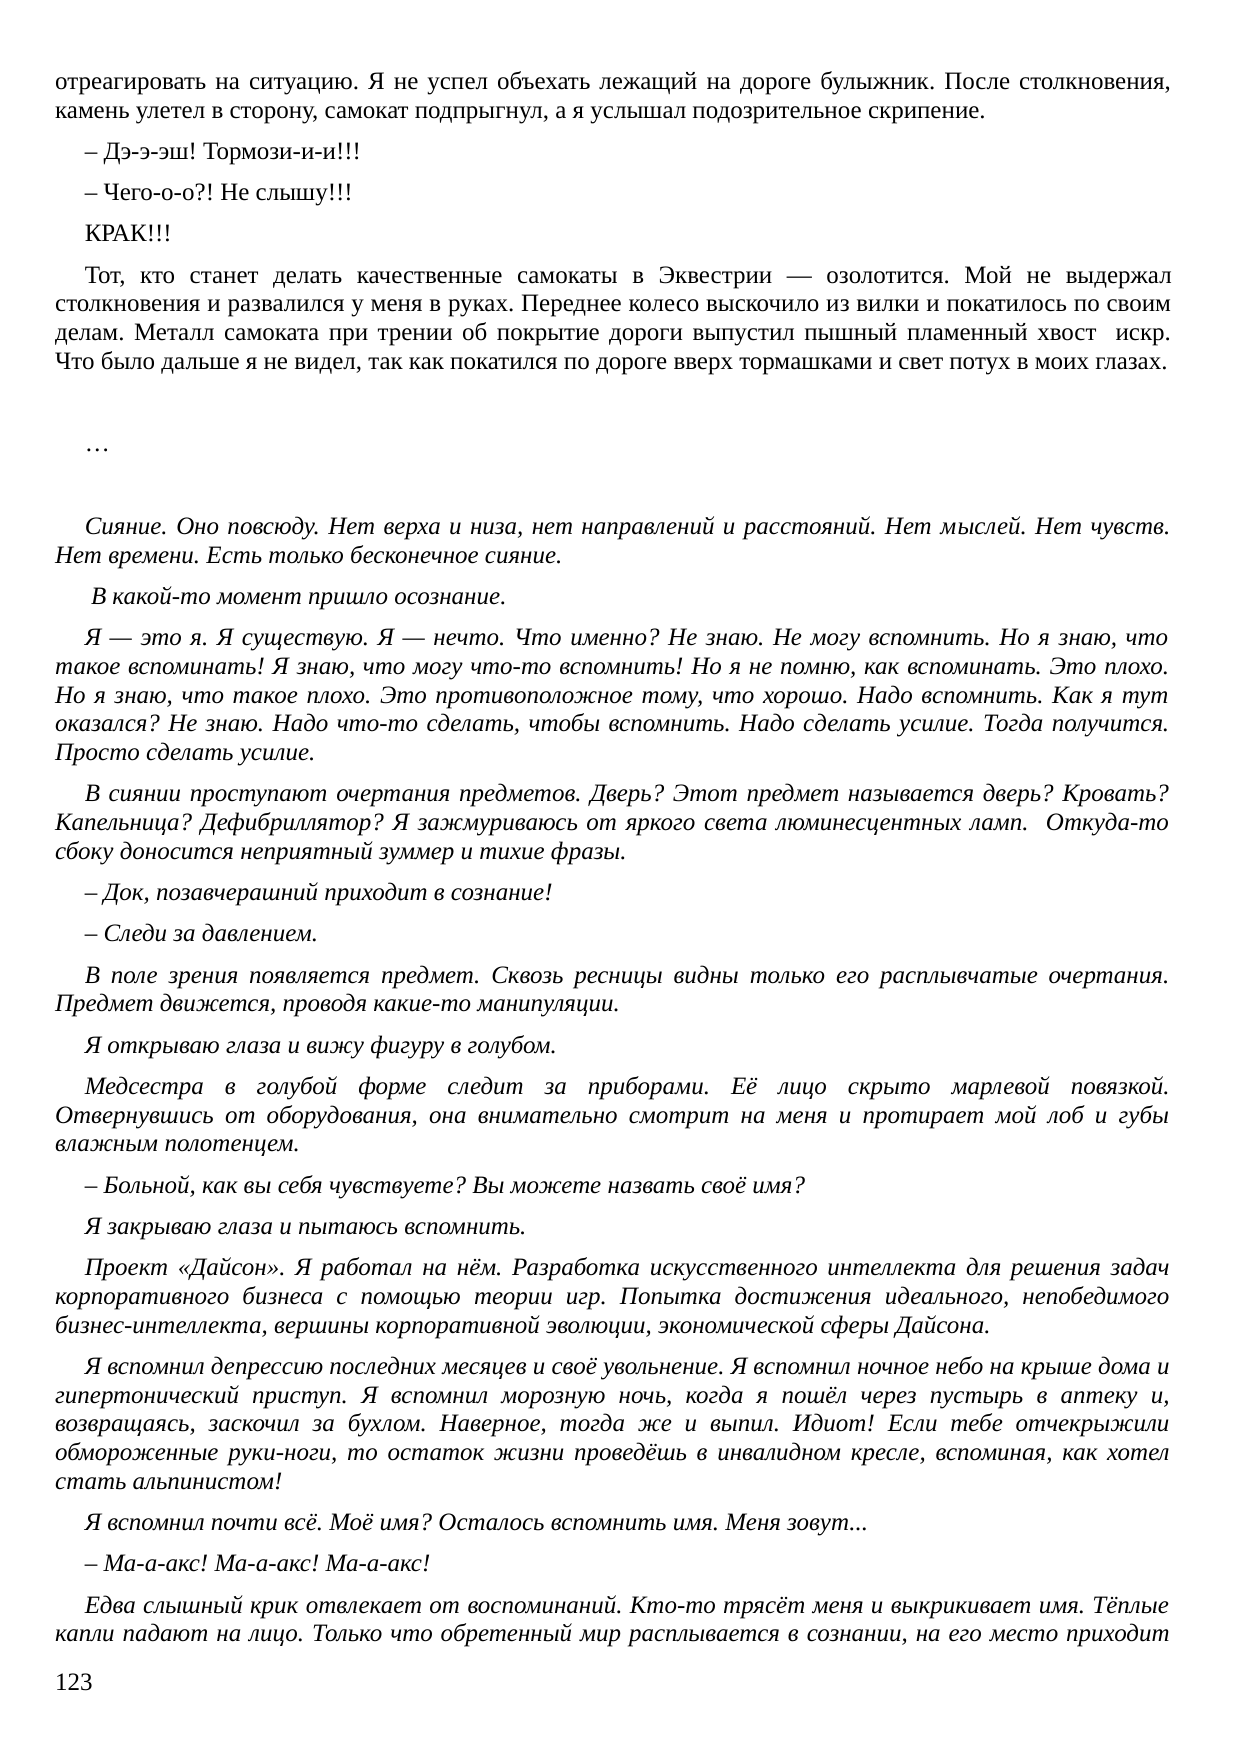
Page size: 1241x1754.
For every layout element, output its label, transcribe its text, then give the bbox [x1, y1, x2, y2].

text – Следи за давлением. [55, 918, 1173, 947]
text – Док, позавчерашний приходит в сознание! [55, 877, 1173, 906]
text В какой-то момент пришло осознание. [55, 581, 1173, 610]
text – Больной, как вы себя чувствуете? Вы можете назвать своё имя? [55, 1170, 1173, 1198]
text – Чего-о-о?! Не слышу!!! [55, 177, 1173, 206]
text Сияние. Оно повсюду. Нет верха и низа, нет направлений и расстояний. Нет мыслей. Нет чувств. Нет времени. Есть только бесконечное сияние. [55, 511, 1173, 568]
text Я закрываю глаза и пытаюсь вспомнить. [55, 1211, 1173, 1240]
text – Ма-а-акс! Ма-а-акс! Ма-а-акс! [55, 1548, 1173, 1577]
text Проект «Дайсон». Я работал на нём. Разработка искусственного интеллекта для решения задач корпоративного бизнеса с помощью теории игр. Попытка достижения идеального, непобедимого бизнес-интеллекта, вершины корпоративной эволюции, экономической сферы Дайсона. [55, 1252, 1173, 1338]
text Тот, кто станет делать качественные самокаты в Эквестрии — озолотится. Мой не выдержал столкновения и развалился у меня в руках. Переднее колесо выскочило из вилки и покатилось по своим делам. Металл самоката при трении об покрытие дороги выпустил пышный пламенный хвост искр. Что было дальше я не видел, так как покатился по дороге вверх тормашками и свет потух в моих глазах. [55, 260, 1173, 375]
text Едва слышный крик отвлекает от воспоминаний. Кто-то трясёт меня и выкрикивает имя. Тёплые капли падают на лицо. Только что обретенный мир расплывается в сознании, на его место приходит [55, 1590, 1173, 1647]
text КРАК!!! [55, 218, 1173, 247]
text Медсестра в голубой форме следит за приборами. Её лицо скрыто марлевой повязкой. Отвернувшись от оборудования, она внимательно смотрит на меня и протирает мой лоб и губы влажным полотенцем. [55, 1071, 1173, 1157]
text В сиянии проступают очертания предметов. Дверь? Этот предмет называется дверь? Кровать? Капельница? Дефибриллятор? Я зажмуриваюсь от яркого света люминесцентных ламп. Откуда-то сбоку доносится неприятный зуммер и тихие фразы. [55, 778, 1173, 865]
text – Дэ-э-эш! Тормози-и-и!!! [55, 136, 1173, 165]
text Я вспомнил депрессию последних месяцев и своё увольнение. Я вспомнил ночное небо на крыше дома и гипертонический приступ. Я вспомнил морозную ночь, когда я пошёл через пустырь в аптеку и, возвращаясь, заскочил за бухлом. Наверное, тогда же и выпил. Идиот! Если тебе отчекрыжили обмороженные руки-ноги, то остаток жизни проведёшь в инвалидном кресле, вспоминая, как хотел стать альпинистом! [55, 1351, 1173, 1495]
text Я — это я. Я существую. Я — нечто. Что именно? Не знаю. Не могу вспомнить. Но я знаю, что такое вспоминать! Я знаю, что могу что-то вспомнить! Но я не помню, как вспоминать. Это плохо. Но я знаю, что такое плохо. Это противоположное тому, что хорошо. Надо вспомнить. Как я тут оказался? Не знаю. Надо что-то сделать, чтобы вспомнить. Надо сделать усилие. Тогда получится. Просто сделать усилие. [55, 622, 1173, 766]
text … [55, 428, 1173, 457]
text Я открываю глаза и вижу фигуру в голубом. [55, 1030, 1173, 1058]
text В поле зрения появляется предмет. Сквозь ресницы видны только его расплывчатые очертания. Предмет движется, проводя какие-то манипуляции. [55, 960, 1173, 1017]
text отреагировать на ситуацию. Я не успел объехать лежащий на дороге булыжник. После столкновения, камень улетел в сторону, самокат подпрыгнул, а я услышал подозрительное скрипение. [55, 66, 1173, 123]
text Я вспомнил почти всё. Моё имя? Осталось вспомнить имя. Меня зовут... [55, 1507, 1173, 1536]
